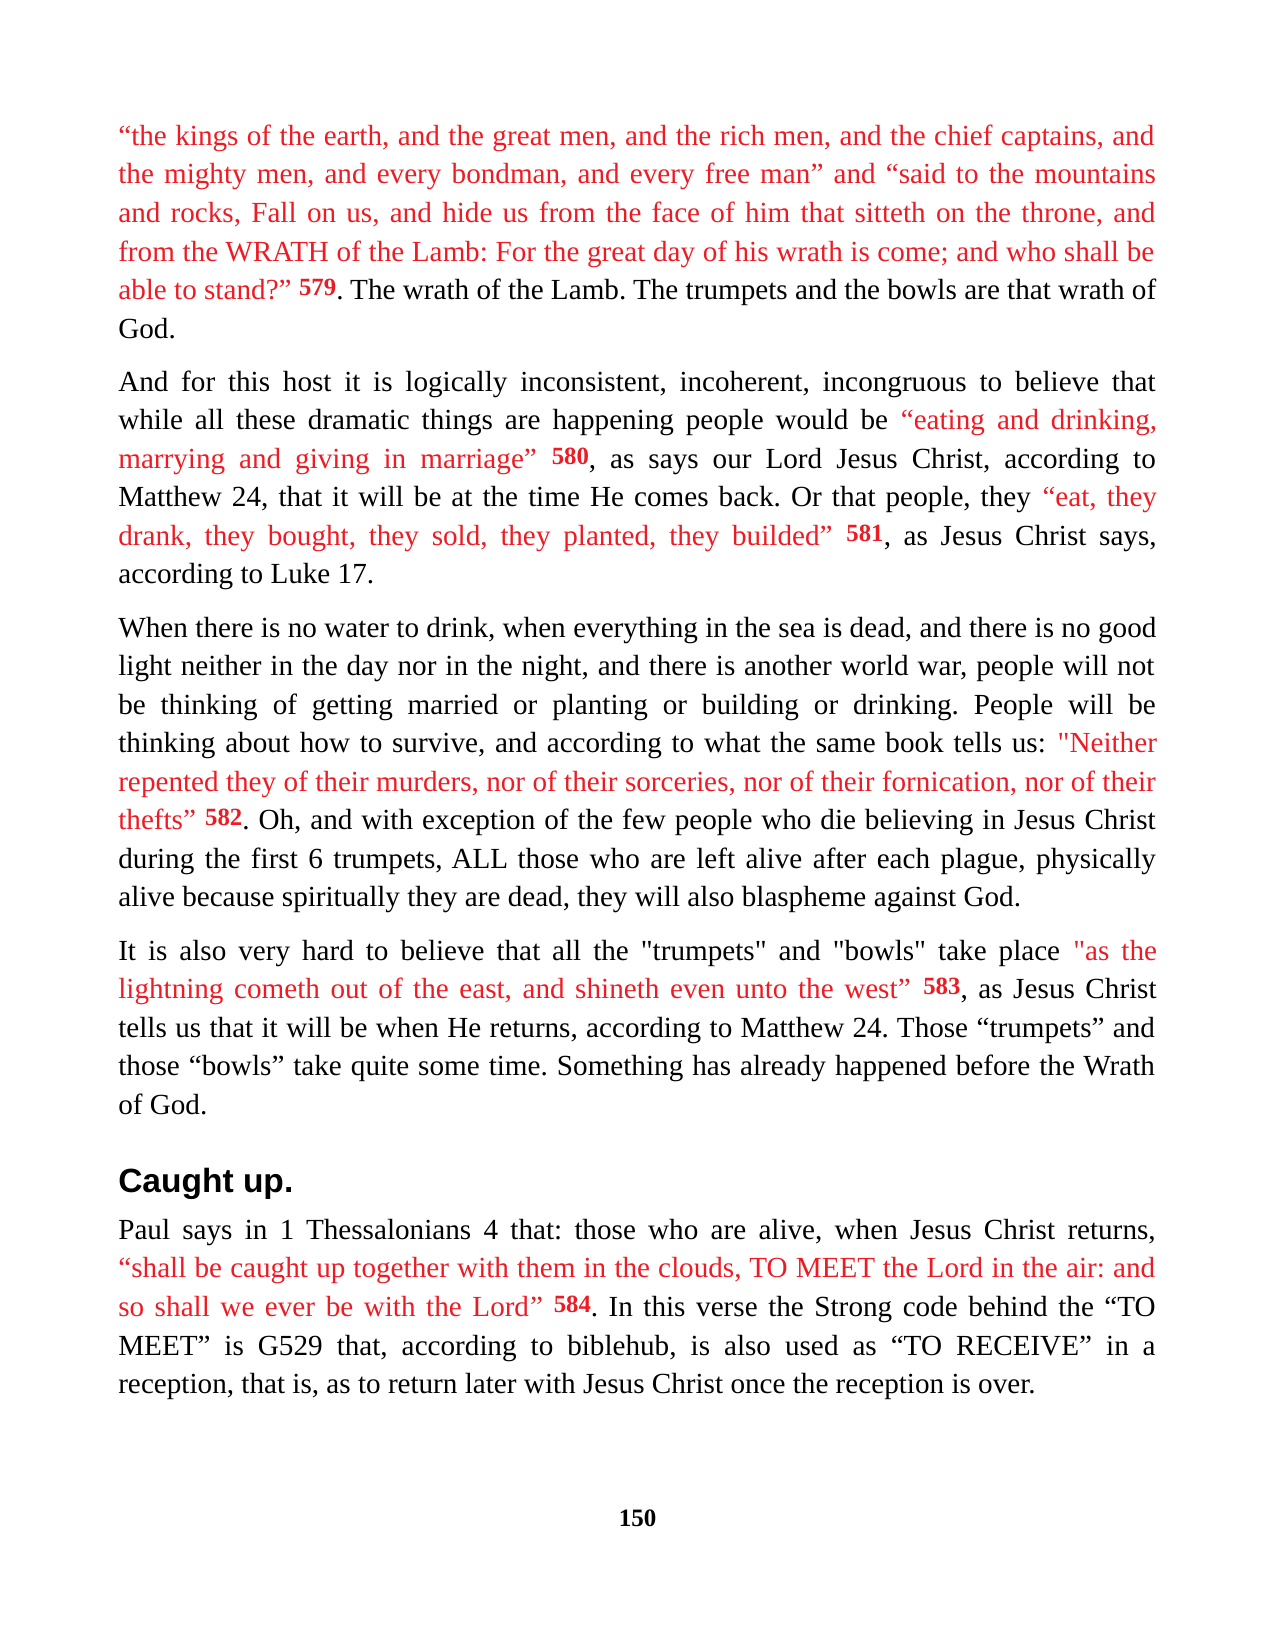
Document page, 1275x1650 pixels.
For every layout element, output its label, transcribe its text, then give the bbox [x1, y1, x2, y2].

text It is also very hard to believe that all the "trumpets" and "bowls" take place "as the lightning cometh out of the east, and shineth even unto the west” , as Jesus Christ tells us that it will be when He returns, according to Matthew 24. Those “trumpets” and those “bowls” take quite some time. Something has already happened before the Wrath of God. [118, 933, 1157, 1120]
text “the kings of the earth, and the great men, and the rich men, and the chief captains, and the mighty men, and every bondman, and every free man” and “said to the mountains and rocks, Fall on us, and hide us from the face of him that sitteth on the throne, and from the WRATH of the Lamb: For the great day of his wrath is come; and who shall be able to stand?” . The wrath of the Lamb. The trumpets and the bowls are that wrath of God. [118, 118, 1157, 344]
text When there is no water to drink, when everything in the sea is dead, and there is no good light neither in the day nor in the night, and there is another world war, people will not be thinking of getting married or planting or building or drinking. People will be thinking about how to survive, and according to what the same book tells us: "Neither repented they of their murders, nor of their sorceries, nor of their fornication, nor of their thefts” . Oh, and with exception of the few people who die believing in Jesus Christ during the first 6 trumpets, ALL those who are left alive after each plague, physically alive because spiritually they are dead, they will also blaspheme against God. [118, 610, 1157, 913]
text And for this host it is logically inconsistent, incoherent, incongruous to believe that while all these dramatic things are happening people would be “eating and drinking, marrying and giving in marriage” , as says our Lord Jesus Christ, according to Matthew 24, that it will be at the time He comes back. Or that people, they “eat, they drank, they bought, they sold, they planted, they builded” , as Jesus Christ says, according to Luke 17. [118, 364, 1157, 590]
text Paul says in 1 Thessalonians 4 that: those who are alive, when Jesus Christ returns, “shall be caught up together with them in the clouds, TO MEET the Lord in the air: and so shall we ever be with the Lord” . In this verse the Strong code behind the “TO MEET” is G529 that, according to biblehub, is also used as “TO RECEIVE” in a reception, that is, as to return later with Jesus Christ once the reception is over. [118, 1212, 1157, 1400]
subtitle Caught up. [118, 1161, 1157, 1199]
